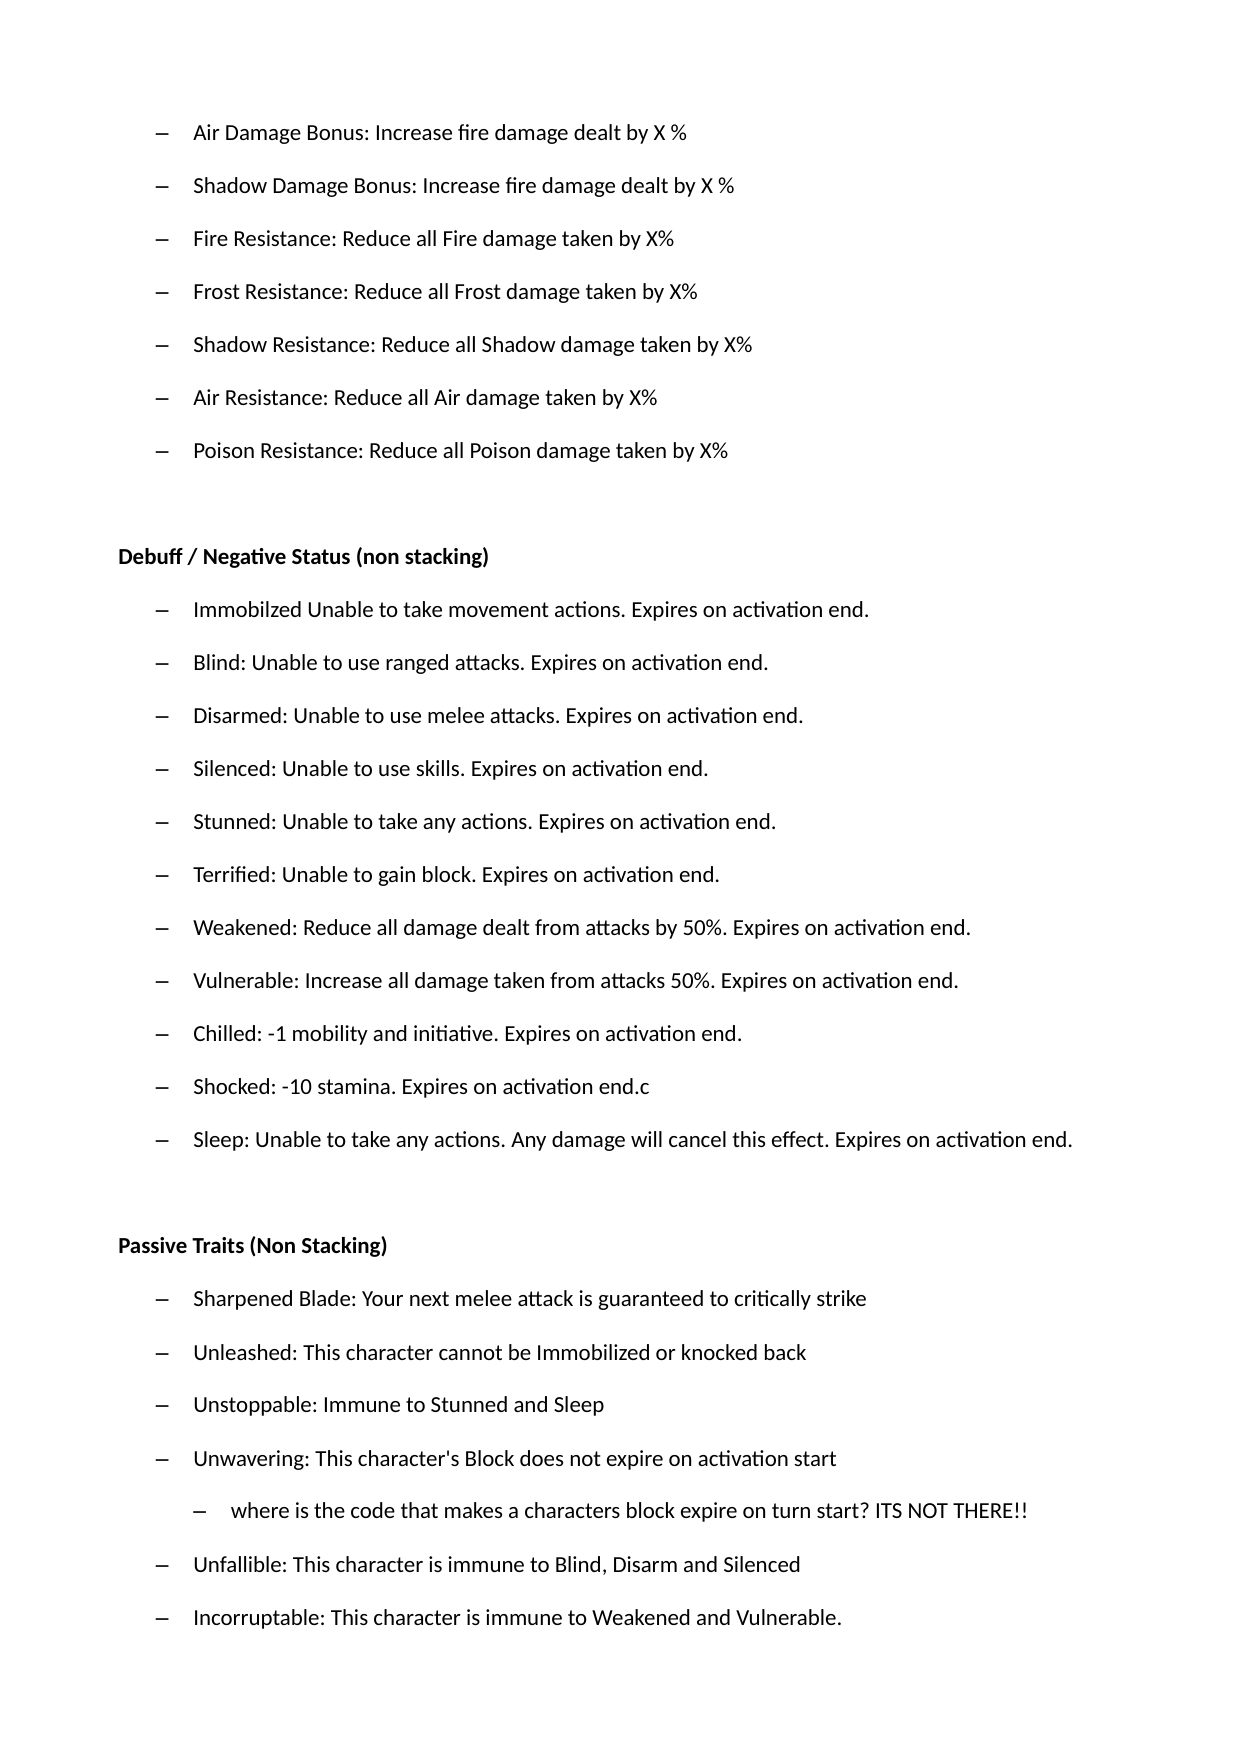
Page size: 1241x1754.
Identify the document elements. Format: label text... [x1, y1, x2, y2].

list Shocked: -10 stamina. Expires on activation end.c [156, 1072, 1122, 1101]
list Incorruptable: This character is immune to Weakened and Vulnerable. [156, 1603, 1122, 1631]
list Immobilzed Unable to take movement actions. Expires on activation end. [156, 595, 1122, 623]
text Passive Traits (Non Stacking) [118, 1232, 1122, 1259]
list Sharpened Blade: Your next melee attack is guaranteed to critically strike [156, 1284, 1122, 1313]
list Poison Resistance: Reduce all Poison damage taken by X% [156, 436, 1122, 464]
list Unfallible: This character is immune to Blind, Disarm and Silenced [156, 1550, 1122, 1578]
list Terrified: Unable to gain block. Expires on activation end. [156, 860, 1122, 888]
list Disarmed: Unable to use melee attacks. Expires on activation end. [156, 701, 1122, 729]
list Weakened: Reduce all damage dealt from attacks by 50%. Expires on activation end. [156, 913, 1122, 941]
list Shadow Resistance: Reduce all Shadow damage taken by X% [156, 330, 1122, 358]
text Debuff / Negative Status (non stacking) [118, 542, 1122, 570]
list Vulnerable: Increase all damage taken from attacks 50%. Expires on activation end. [156, 966, 1122, 994]
list Blind: Unable to use ranged attacks. Expires on activation end. [156, 648, 1122, 676]
list Unleashed: This character cannot be Immobilized or knocked back [156, 1338, 1122, 1366]
list Air Damage Bonus: Increase fire damage dealt by X % [156, 118, 1122, 146]
list Silenced: Unable to use skills. Expires on activation end. [156, 754, 1122, 782]
list Stunned: Unable to take any actions. Expires on activation end. [156, 807, 1122, 835]
list Frost Resistance: Reduce all Frost damage taken by X% [156, 277, 1122, 305]
list where is the code that makes a characters block expire on turn start? ITS NOT THERE!! [193, 1497, 1122, 1525]
list Unwavering: This character's Block does not expire on activation start [156, 1444, 1122, 1472]
list Shadow Damage Bonus: Increase fire damage dealt by X % [156, 171, 1122, 199]
list Chilled: -1 mobility and initiative. Expires on activation end. [156, 1019, 1122, 1047]
list Sleep: Unable to take any actions. Any damage will cancel this effect. Expires on activation end. [156, 1126, 1122, 1153]
list Fire Resistance: Reduce all Fire damage taken by X% [156, 224, 1122, 252]
list Air Resistance: Reduce all Air damage taken by X% [156, 383, 1122, 411]
list Unstoppable: Immune to Stunned and Sleep [156, 1391, 1122, 1419]
